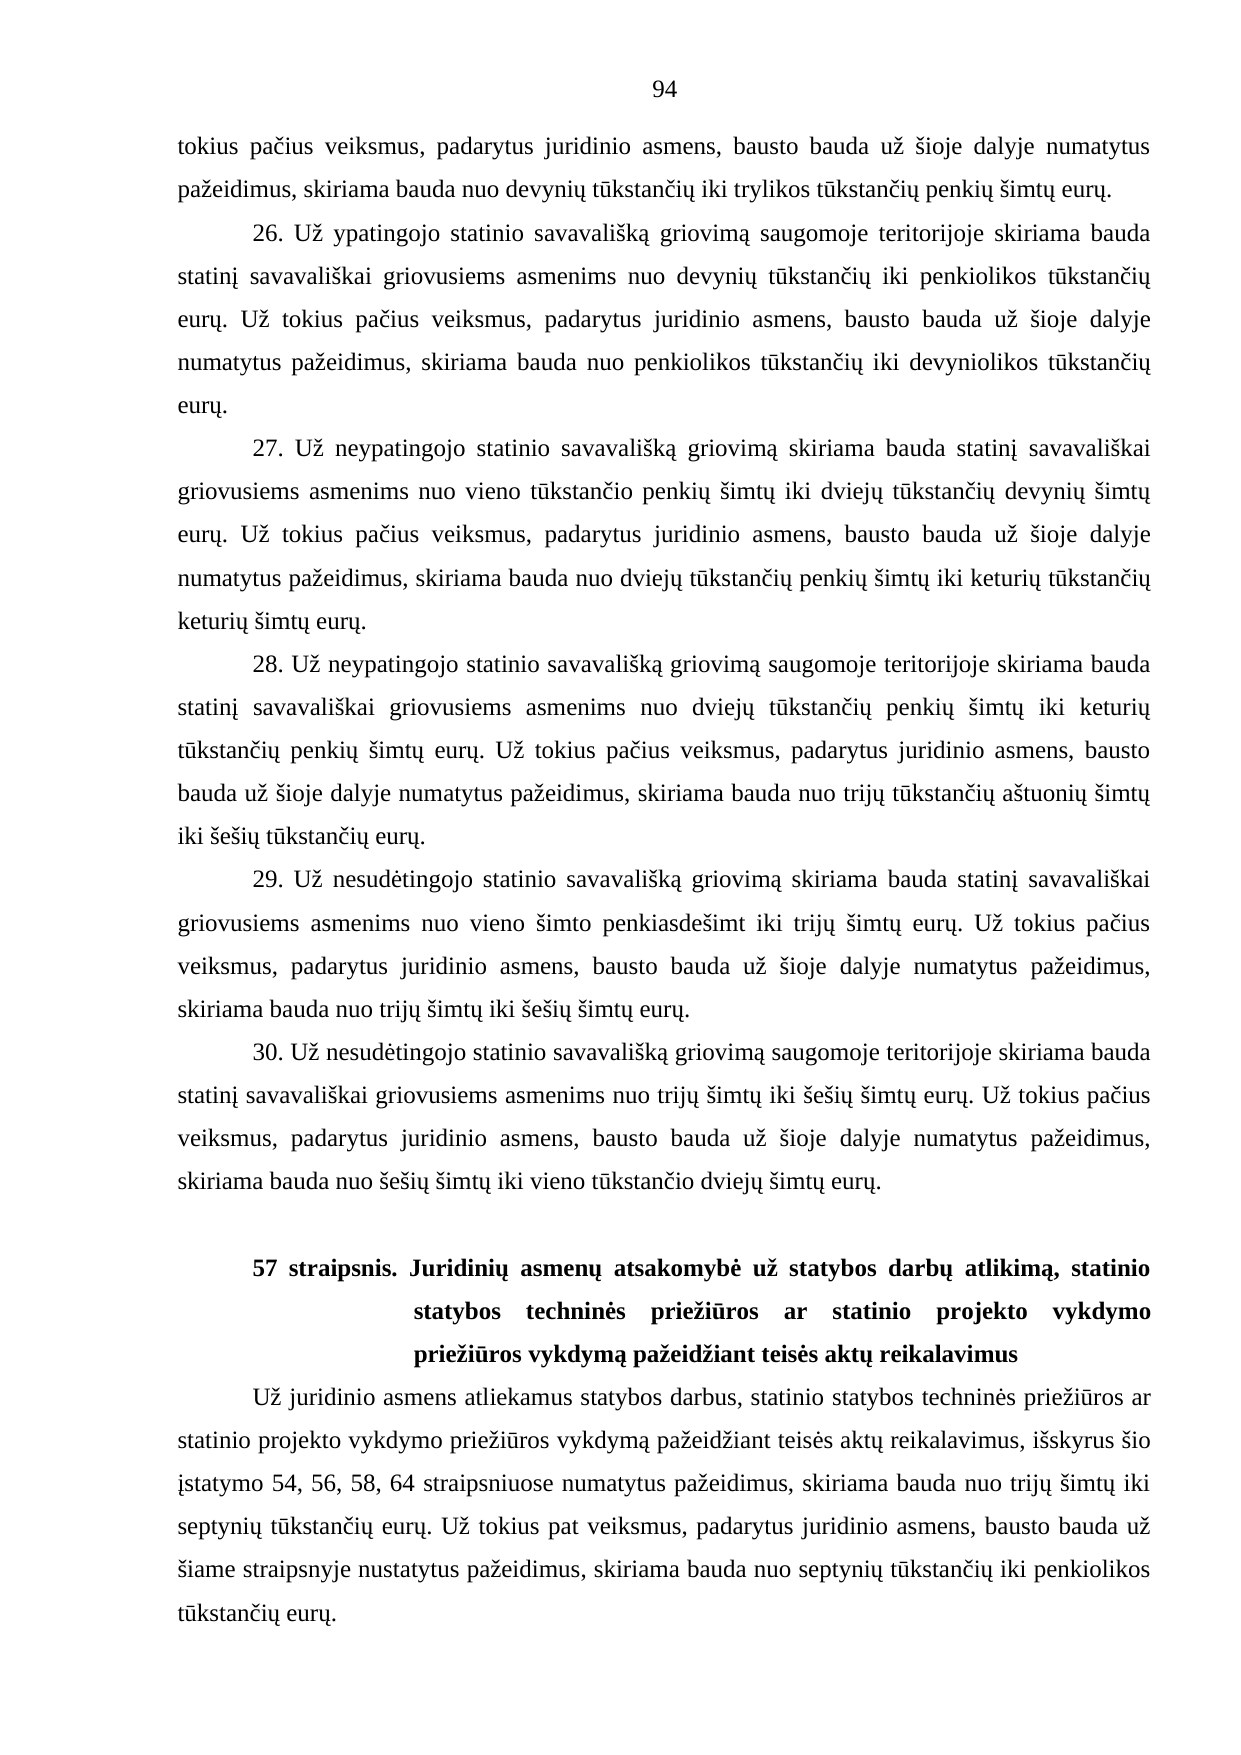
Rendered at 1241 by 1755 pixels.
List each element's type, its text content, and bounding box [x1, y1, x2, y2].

text 57 straipsnis. Juridinių asmenų atsakomybė už statybos darbų atlikimą, statinio statybos techninės priežiūros ar statinio projekto vykdymo priežiūros vykdymą pažeidžiant teisės aktų reikalavimus [252, 1253, 1152, 1368]
text 29. Už nesudėtingojo statinio savavališką griovimą skiriama bauda statinį savavališkai griovusiems asmenims nuo vieno šimto penkiasdešimt iki trijų šimtų eurų. Už tokius pačius veiksmus, padarytus juridinio asmens, bausto bauda už šioje dalyje numatytus pažeidimus, skiriama bauda nuo trijų šimtų iki šešių šimtų eurų. [177, 864, 1152, 1023]
text 30. Už nesudėtingojo statinio savavališką griovimą saugomoje teritorijoje skiriama bauda statinį savavališkai griovusiems asmenims nuo trijų šimtų iki šešių šimtų eurų. Už tokius pačius veiksmus, padarytus juridinio asmens, bausto bauda už šioje dalyje numatytus pažeidimus, skiriama bauda nuo šešių šimtų iki vieno tūkstančio dviejų šimtų eurų. [177, 1037, 1152, 1195]
text 26. Už ypatingojo statinio savavališką griovimą saugomoje teritorijoje skiriama bauda statinį savavališkai griovusiems asmenims nuo devynių tūkstančių iki penkiolikos tūkstančių eurų. Už tokius pačius veiksmus, padarytus juridinio asmens, bausto bauda už šioje dalyje numatytus pažeidimus, skiriama bauda nuo penkiolikos tūkstančių iki devyniolikos tūkstančių eurų. [177, 218, 1152, 419]
text 28. Už neypatingojo statinio savavališką griovimą saugomoje teritorijoje skiriama bauda statinį savavališkai griovusiems asmenims nuo dviejų tūkstančių penkių šimtų iki keturių tūkstančių penkių šimtų eurų. Už tokius pačius veiksmus, padarytus juridinio asmens, bausto bauda už šioje dalyje numatytus pažeidimus, skiriama bauda nuo trijų tūkstančių aštuonių šimtų iki šešių tūkstančių eurų. [177, 649, 1152, 850]
text Už juridinio asmens atliekamus statybos darbus, statinio statybos techninės priežiūros ar statinio projekto vykdymo priežiūros vykdymą pažeidžiant teisės aktų reikalavimus, išskyrus šio įstatymo 54, 56, 58, 64 straipsniuose numatytus pažeidimus, skiriama bauda nuo trijų šimtų iki septynių tūkstančių eurų. Už tokius pat veiksmus, padarytus juridinio asmens, bausto bauda už šiame straipsnyje nustatytus pažeidimus, skiriama bauda nuo septynių tūkstančių iki penkiolikos tūkstančių eurų. [177, 1382, 1152, 1626]
text 27. Už neypatingojo statinio savavališką griovimą skiriama bauda statinį savavališkai griovusiems asmenims nuo vieno tūkstančio penkių šimtų iki dviejų tūkstančių devynių šimtų eurų. Už tokius pačius veiksmus, padarytus juridinio asmens, bausto bauda už šioje dalyje numatytus pažeidimus, skiriama bauda nuo dviejų tūkstančių penkių šimtų iki keturių tūkstančių keturių šimtų eurų. [177, 433, 1152, 634]
text tokius pačius veiksmus, padarytus juridinio asmens, bausto bauda už šioje dalyje numatytus pažeidimus, skiriama bauda nuo devynių tūkstančių iki trylikos tūkstančių penkių šimtų eurų. [177, 131, 1152, 203]
